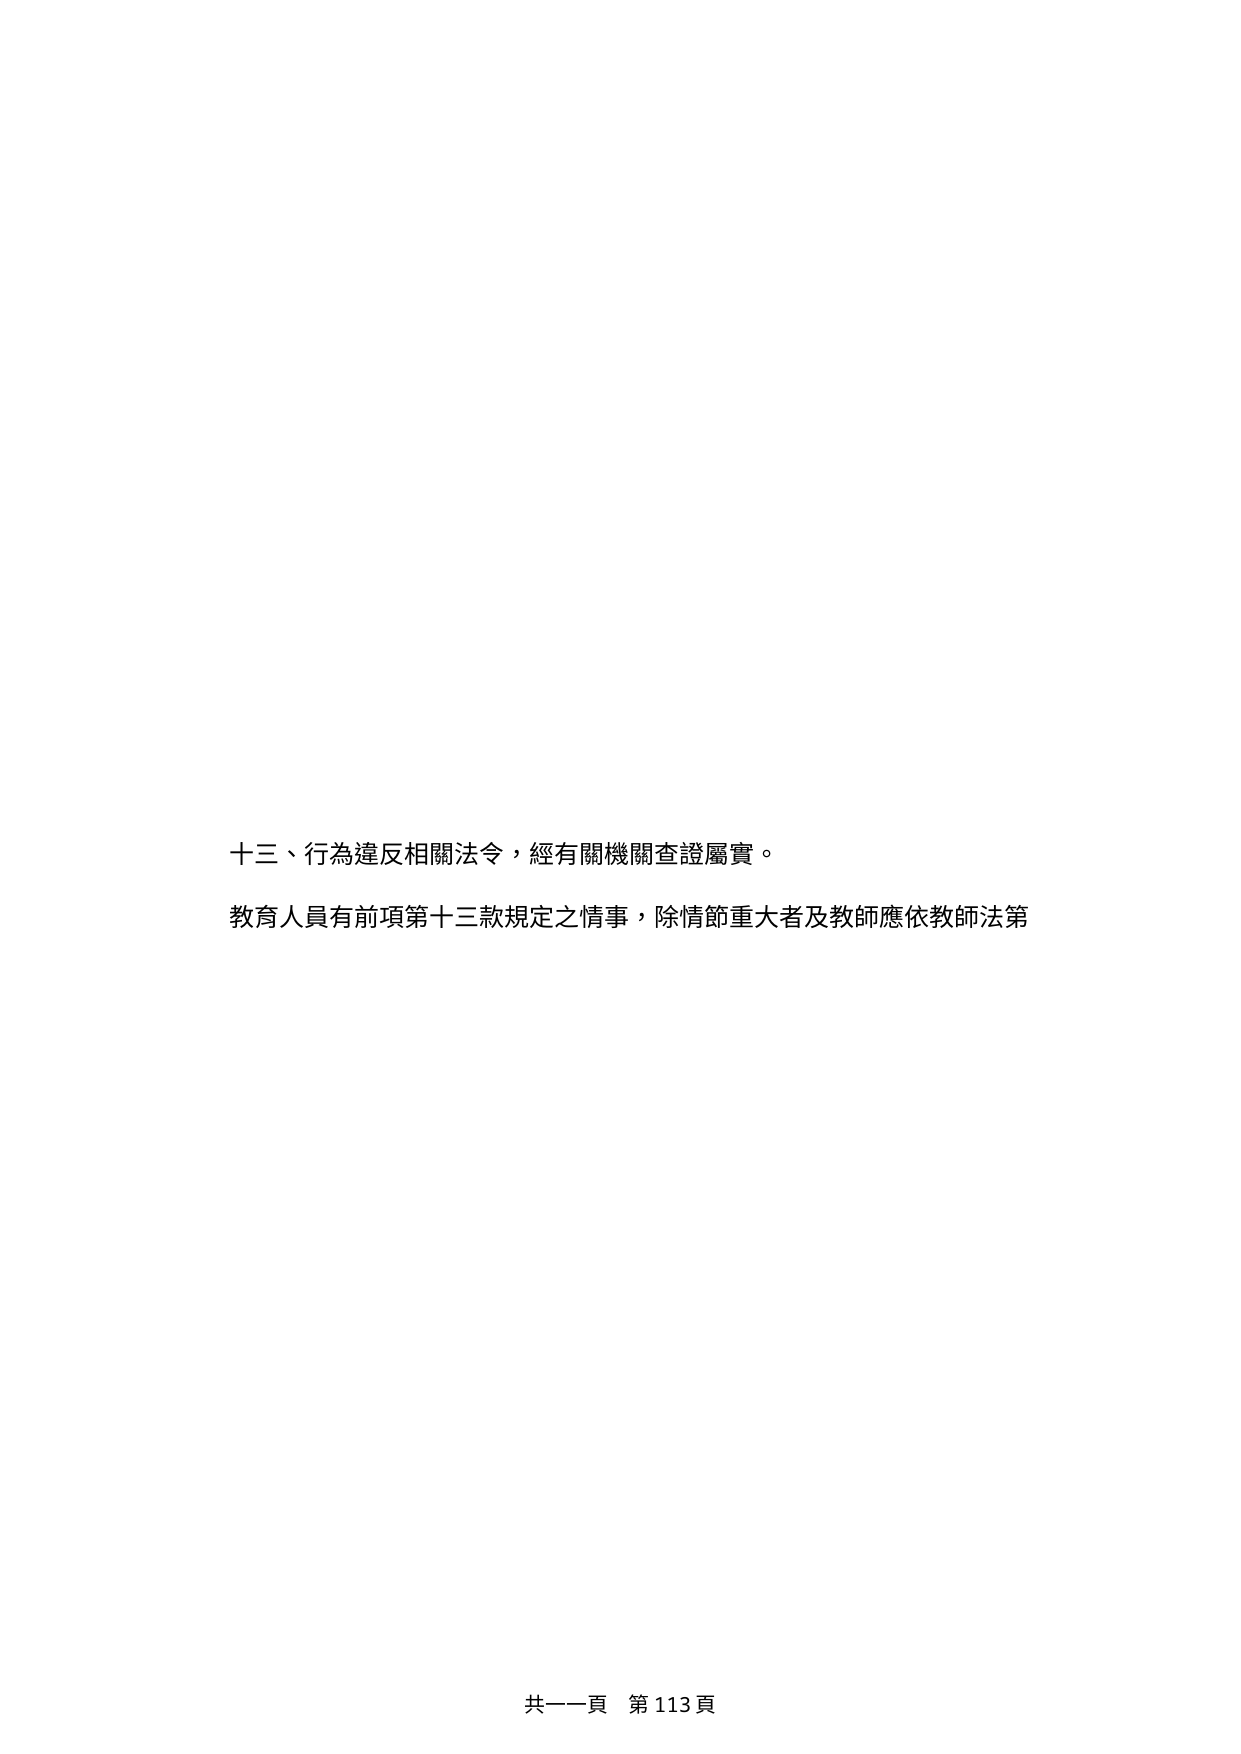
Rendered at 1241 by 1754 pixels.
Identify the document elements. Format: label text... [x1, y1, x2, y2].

text 教育人員有前項第十三款規定之情事，除情節重大者及教師應依教師法第 [118, 874, 1122, 936]
text 十三、行為違反相關法令，經有關機關查證屬實。 [118, 811, 1122, 874]
